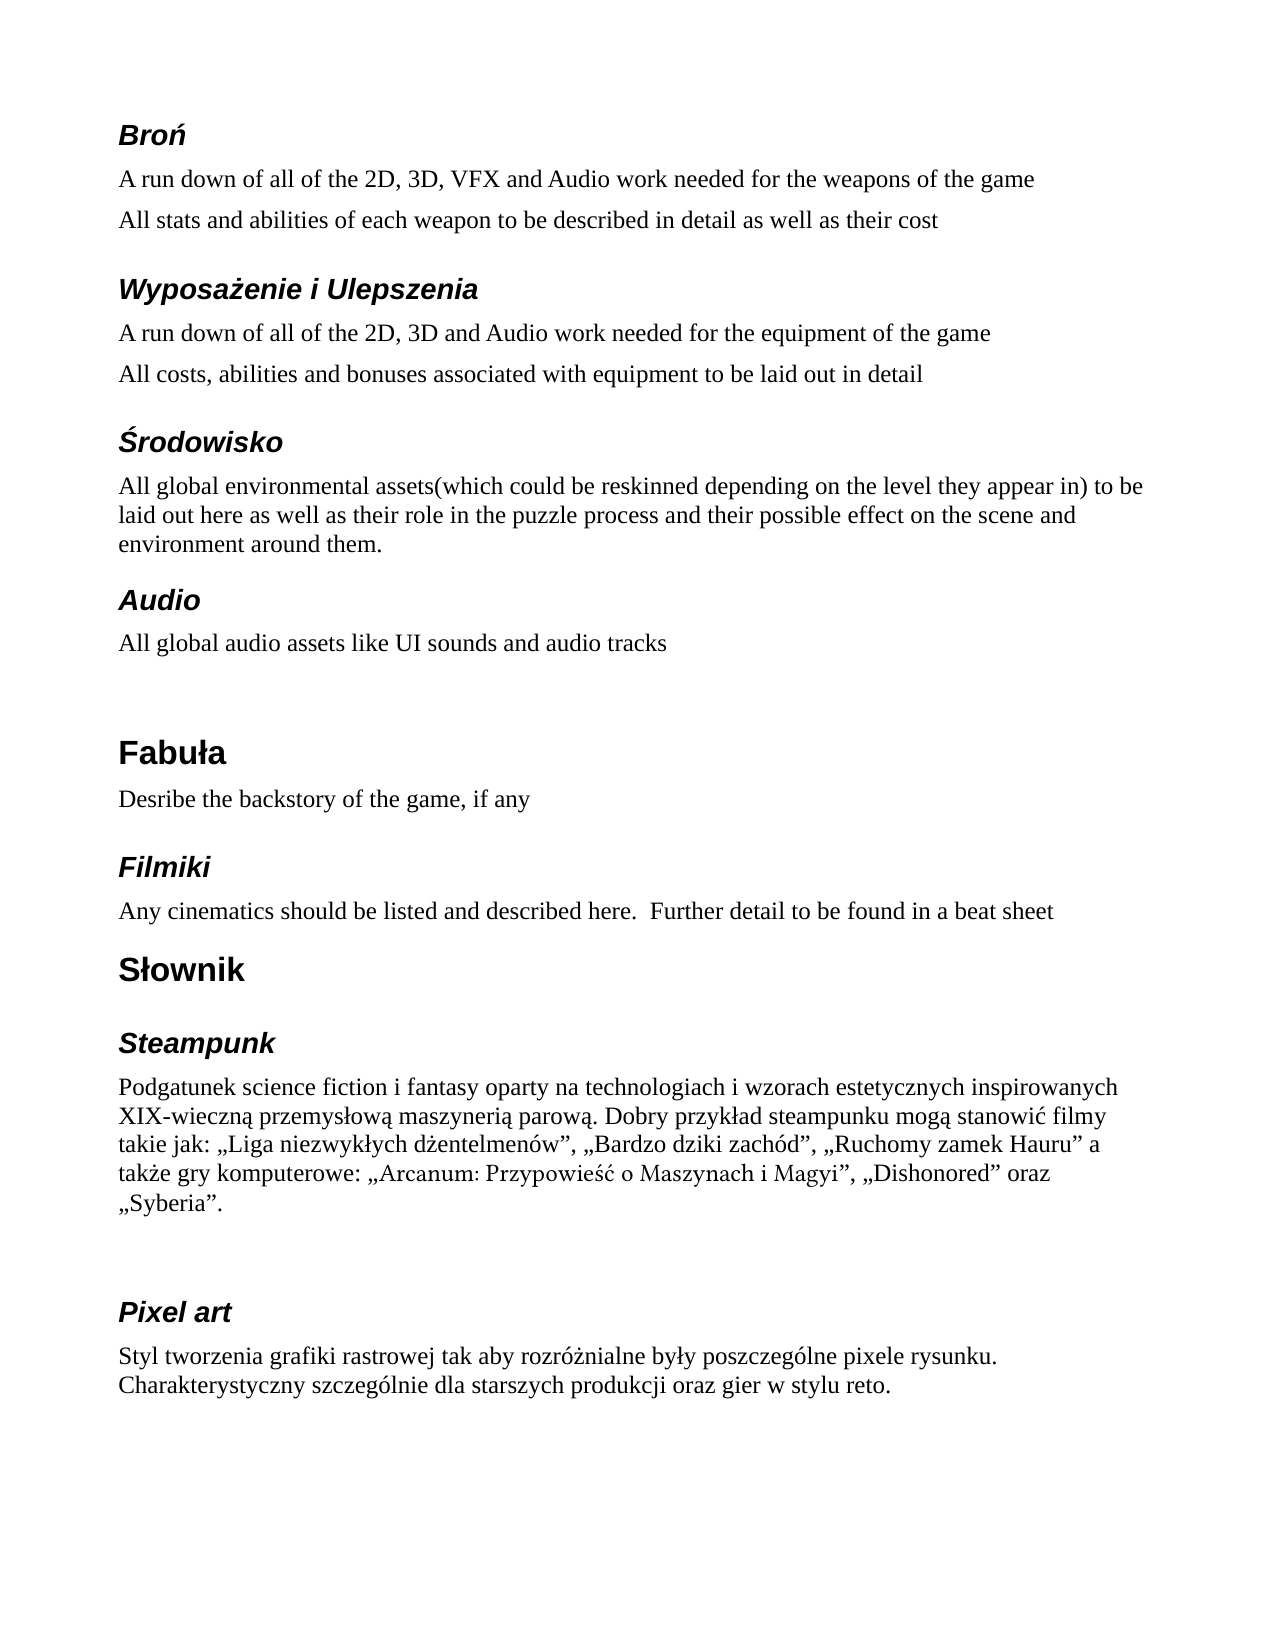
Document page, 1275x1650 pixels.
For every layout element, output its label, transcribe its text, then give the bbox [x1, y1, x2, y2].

text All stats and abilities of each weapon to be described in detail as well as their cost [118, 205, 1157, 234]
subtitle Audio [118, 582, 1157, 616]
text Any cinematics should be listed and described here. Further detail to be found in a beat sheet [118, 896, 1157, 925]
text All global environmental assets(which could be reskinned depending on the level they appear in) to be laid out here as well as their role in the puzzle process and their possible effect on the scene and environment around them. [118, 471, 1157, 557]
subtitle Steampunk [118, 1026, 1157, 1059]
subtitle Środowisko [118, 425, 1157, 459]
subtitle Broń [118, 118, 1157, 152]
subtitle Pixel art [118, 1295, 1157, 1329]
subtitle Filmiki [118, 850, 1157, 884]
text A run down of all of the 2D, 3D and Audio work needed for the equipment of the game [118, 318, 1157, 346]
text Podgatunek science fiction i fantasy oparty na technologiach i wzorach estetycznych inspirowanych XIX-wieczną przemysłową maszynerią parową. Dobry przykład steampunku mogą stanowić filmy takie jak: „Liga niezwykłych dżentelmenów”, „Bardzo dziki zachód”, „Ruchomy zamek Hauru” a także gry komputerowe: „Arcanum: Przypowieść o Maszynach i Magyi”, „Dishonored” oraz „Syberia”. [118, 1072, 1157, 1217]
subtitle Słownik [118, 950, 1157, 988]
subtitle Wyposażenie i Ulepszenia [118, 272, 1157, 305]
subtitle Fabuła [118, 733, 1157, 771]
text A run down of all of the 2D, 3D, VFX and Audio work needed for the weapons of the game [118, 164, 1157, 193]
text All costs, abilities and bonuses associated with equipment to be laid out in detail [118, 359, 1157, 388]
text All global audio assets like UI sounds and audio tracks [118, 628, 1157, 657]
text Styl tworzenia grafiki rastrowej tak aby rozróżnialne były poszczególne pixele rysunku. Charakterystyczny szczególnie dla starszych produkcji oraz gier w stylu reto. [118, 1341, 1157, 1399]
text Desribe the backstory of the game, if any [118, 784, 1157, 813]
